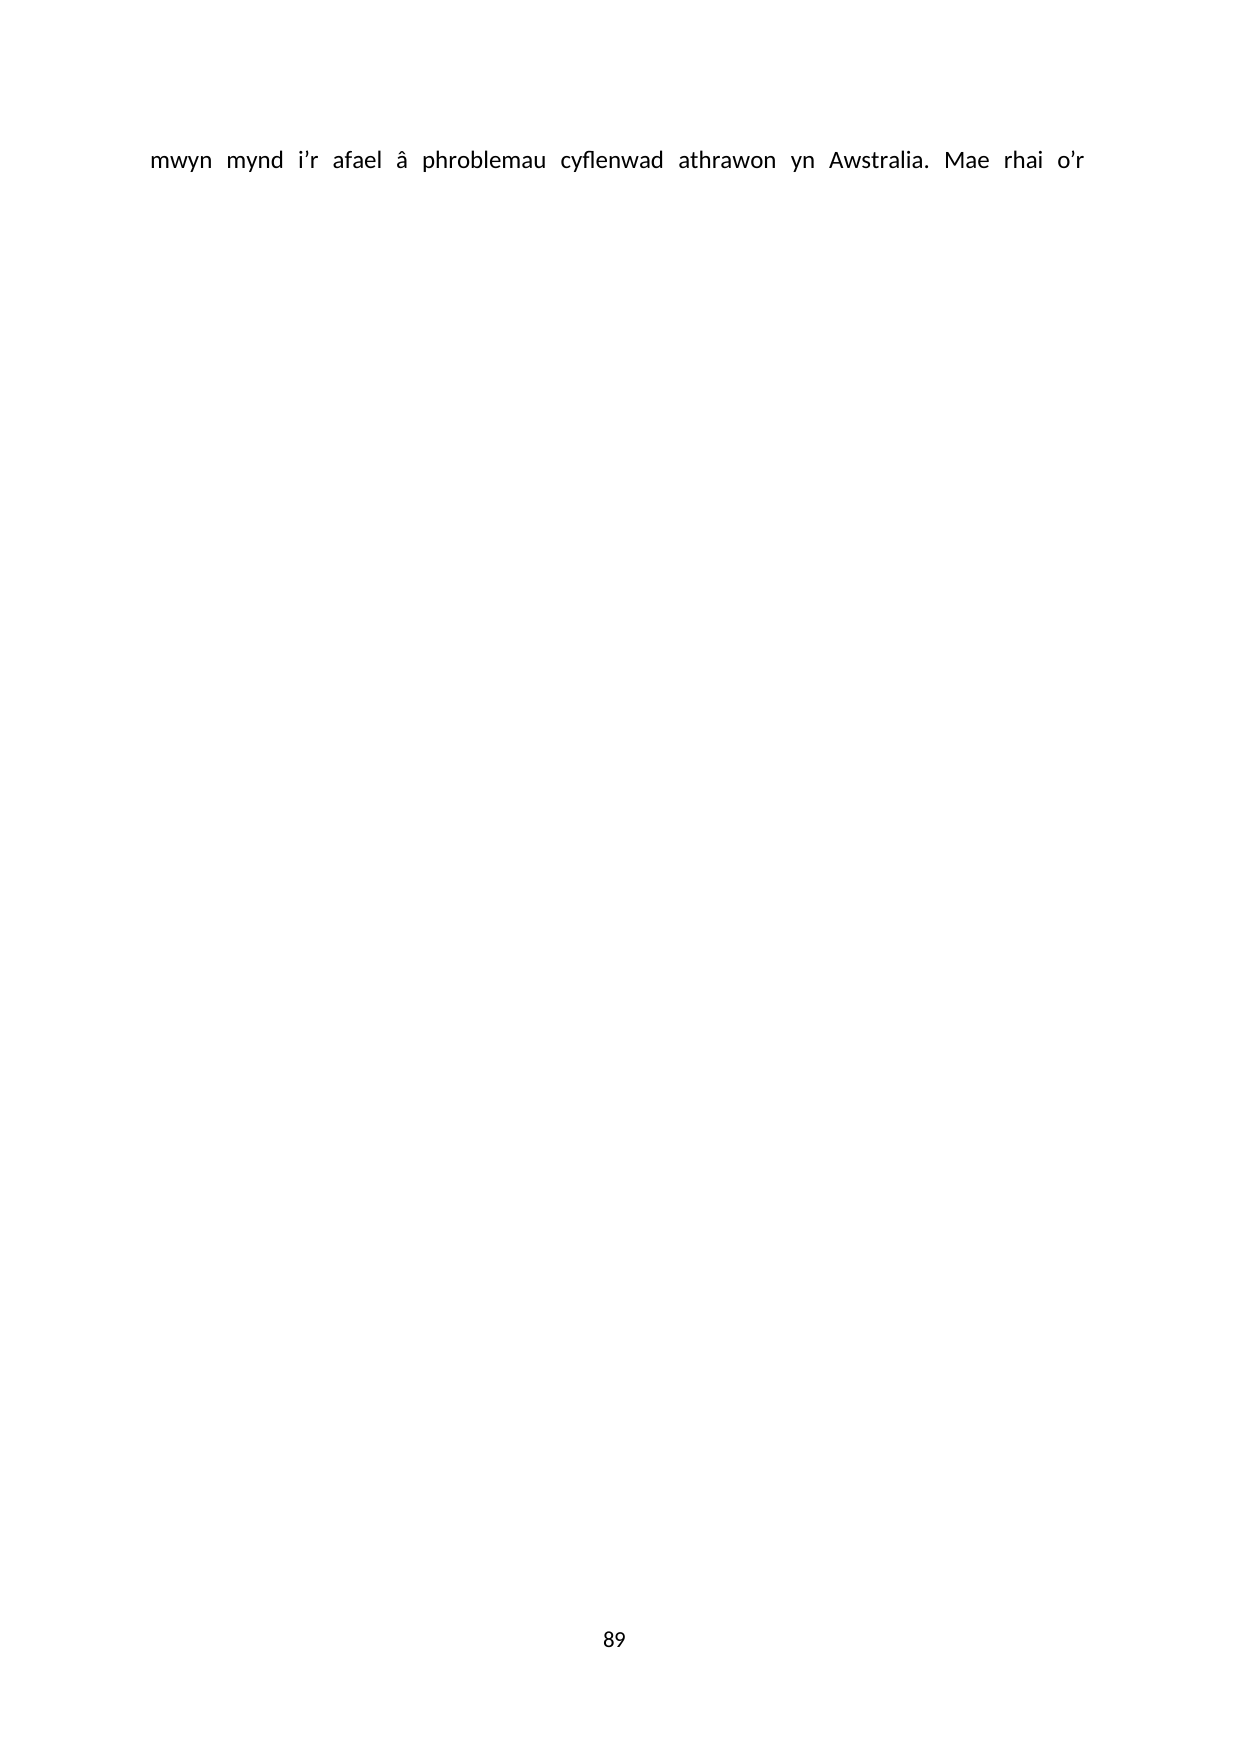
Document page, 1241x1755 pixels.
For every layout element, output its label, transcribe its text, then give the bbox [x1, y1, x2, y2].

text mwyn mynd i’r afael â phroblemau cyflenwad athrawon yn Awstralia. Mae rhai o’r [150, 144, 1103, 174]
